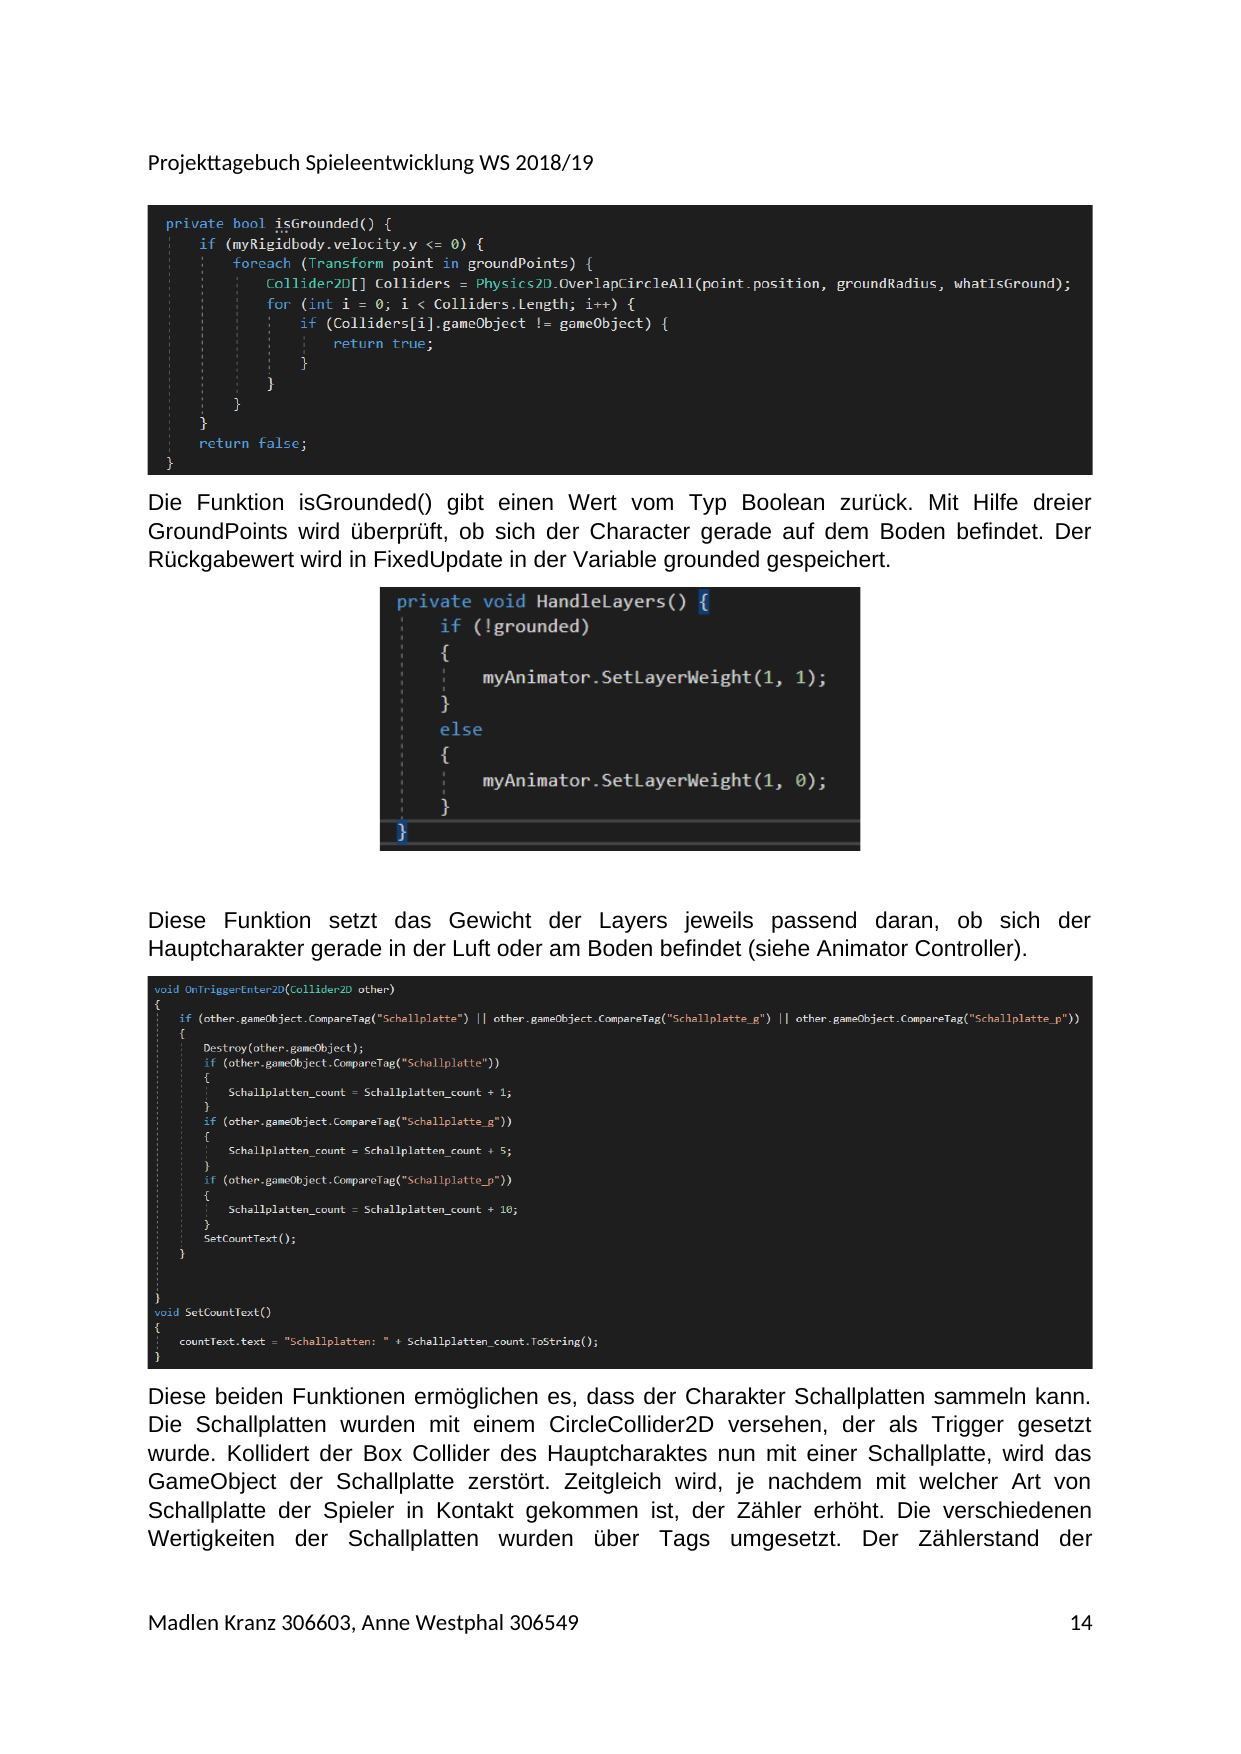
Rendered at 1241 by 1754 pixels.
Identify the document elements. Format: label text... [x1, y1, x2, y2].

text Diese Funktion setzt das Gewicht der Layers jeweils passend daran, ob sich der Hauptcharakter gerade in der Luft oder am Boden befindet (siehe Animator Controller). [148, 907, 1093, 962]
picture [379, 587, 861, 851]
picture [147, 205, 1093, 475]
text Die Funktion isGrounded() gibt einen Wert vom Typ Boolean zurück. Mit Hilfe dreier GroundPoints wird überprüft, ob sich der Character gerade auf dem Boden befindet. Der Rückgabewert wird in FixedUpdate in der Variable grounded gespeichert. [148, 489, 1093, 573]
text Diese beiden Funktionen ermöglichen es, dass der Charakter Schallplatten sammeln kann. Die Schallplatten wurden mit einem CircleCollider2D versehen, der als Trigger gesetzt wurde. Kollidert der Box Collider des Hauptcharaktes nun mit einer Schallplatte, wird das GameObject der Schallplatte zerstört. Zeitgleich wird, je nachdem mit welcher Art von Schallplatte der Spieler in Kontakt gekommen ist, der Zähler erhöht. Die verschiedenen Wertigkeiten der Schallplatten wurden über Tags umgesetzt. Der Zählerstand der [148, 1383, 1093, 1552]
picture [147, 976, 1093, 1369]
